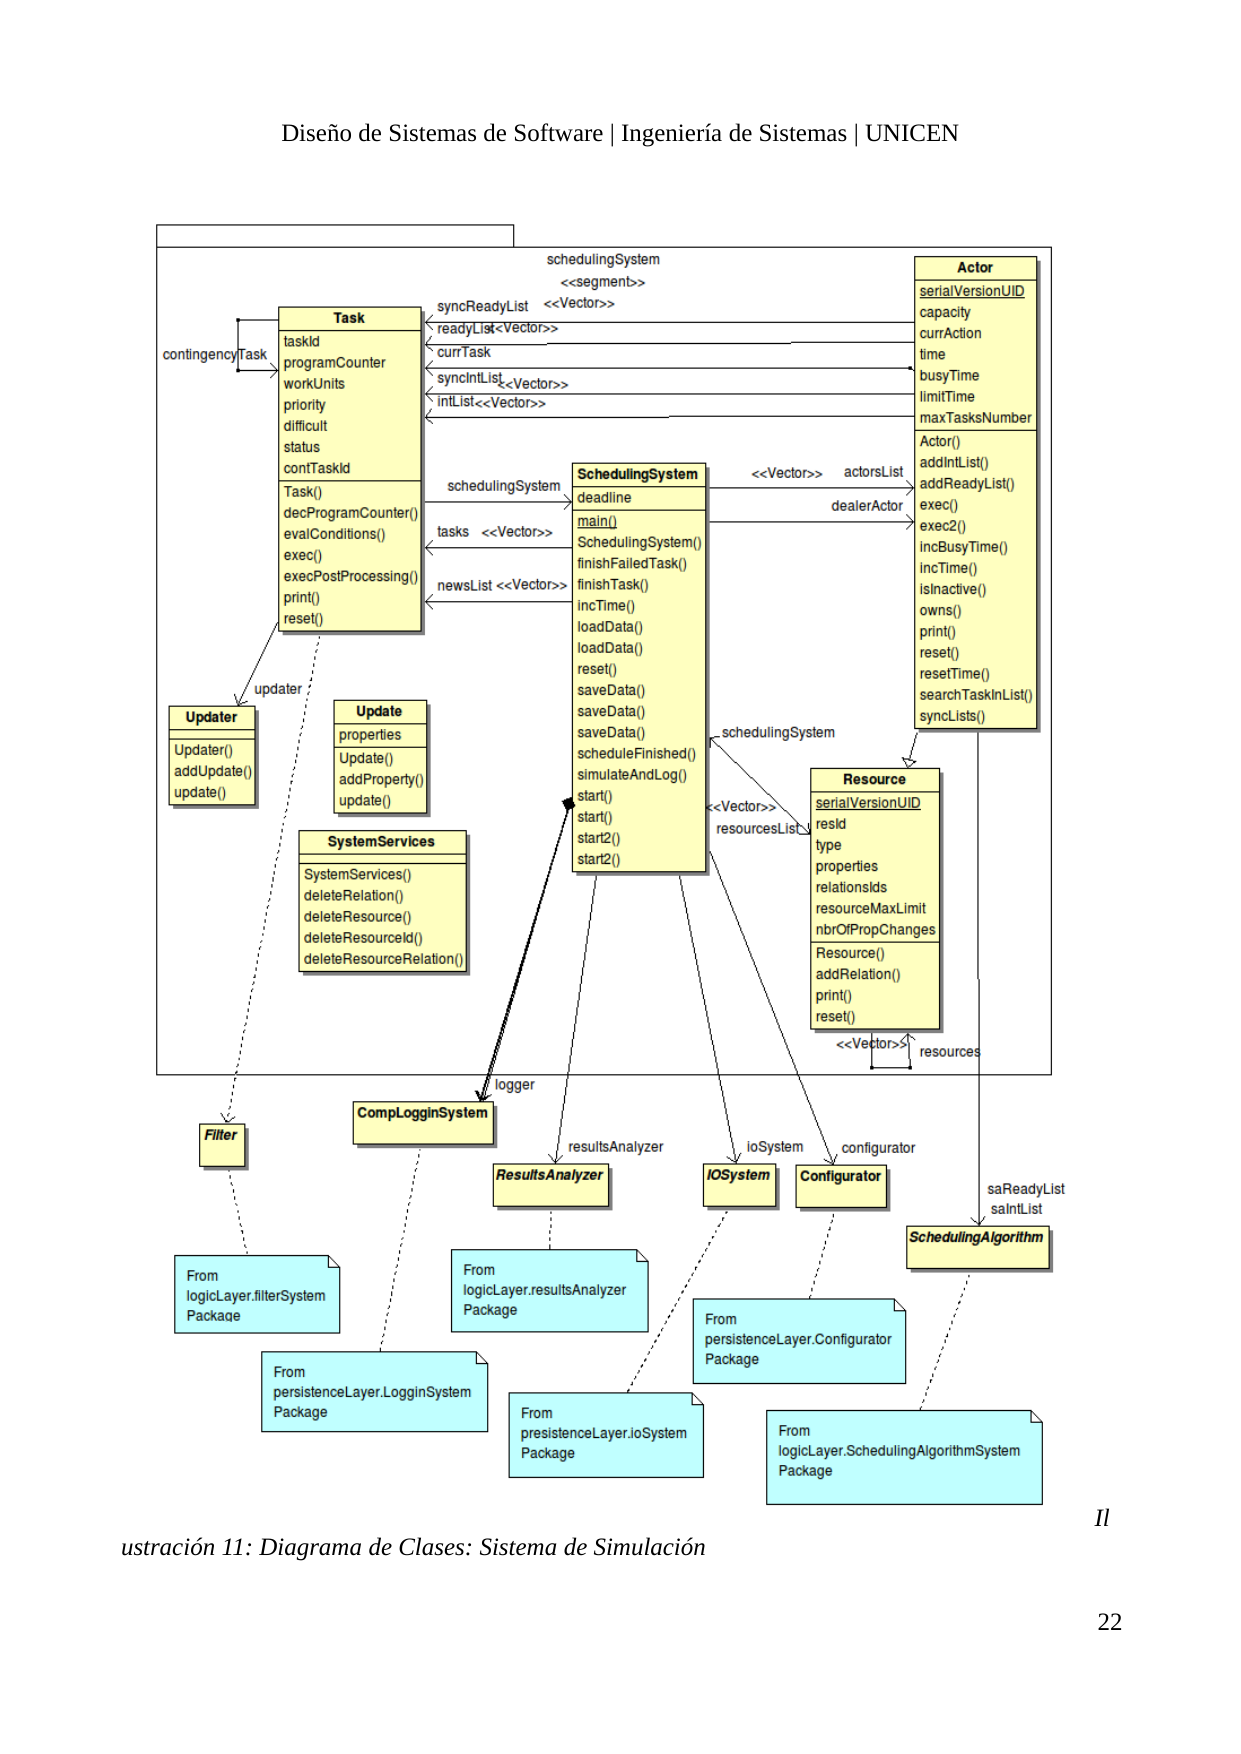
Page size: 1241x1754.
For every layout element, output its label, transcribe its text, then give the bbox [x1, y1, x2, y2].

picture [137, 208, 1078, 1518]
text Ilustración 11: Diagrama de Clases: Sistema de Simulación [121, 199, 1120, 1561]
